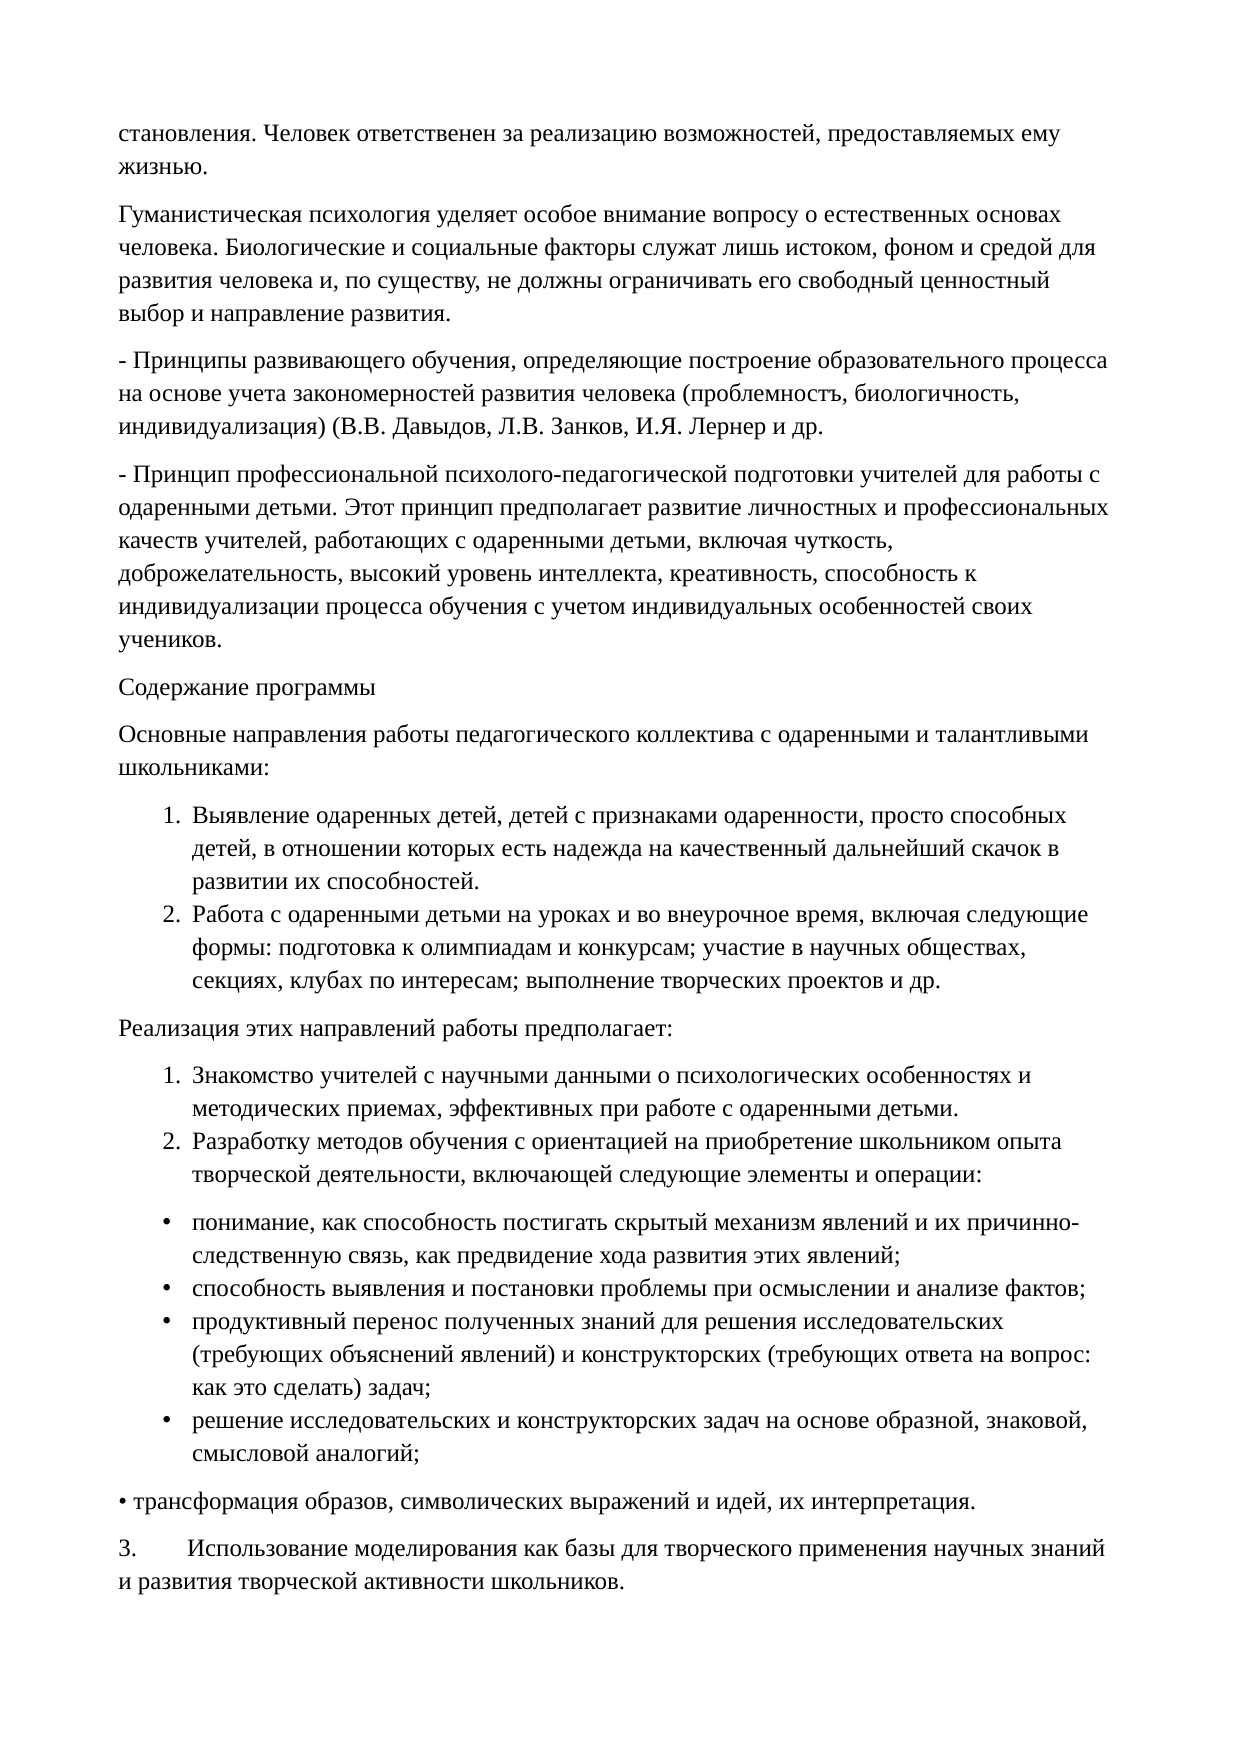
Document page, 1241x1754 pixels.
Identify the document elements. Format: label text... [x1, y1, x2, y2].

list способность выявления и постановки проблемы при осмыслении и анализе фактов; [162, 1273, 1122, 1302]
text Основные направления работы педагогического коллектива с одаренными и талантливыми школьниками: [118, 719, 1122, 781]
list понимание, как способность постигать скрытый механизм явлений и их причинно-следственную связь, как предвидение хода развития этих явлений; [162, 1207, 1122, 1269]
list решение исследовательских и конструкторских задач на основе образной, знаковой, смысловой аналогий; [162, 1405, 1122, 1467]
list Работа с одаренными детьми на уроках и во внеурочное время, включая следующие формы: подготовка к олимпиадам и конкурсам; участие в научных обществах, секциях, клубах по интересам; выполнение творческих проектов и др. [162, 899, 1122, 994]
text становления. Человек ответственен за реализацию возможностей, предоставляемых ему жизнью. [118, 118, 1122, 180]
text • трансформация образов, символических выражений и идей, их интерпретация. [118, 1486, 1122, 1514]
text - Принцип профессиональной психолого-педагогической подготовки учителей для работы с одаренными детьми. Этот принцип предполагает развитие личностных и профессиональных качеств учителей, работающих с одаренными детьми, включая чуткость, доброжелательность, высокий уровень интеллекта, креативность, способность к индивидуализации процесса обучения с учетом индивидуальных особенностей своих учеников. [118, 459, 1122, 653]
text Реализация этих направлений работы предполагает: [118, 1013, 1122, 1041]
list Знакомство учителей с научными данными о психологических особенностях и методических приемах, эффективных при работе с одаренными детьми. [162, 1060, 1122, 1122]
text 3. Использование моделирования как базы для творческого применения научных знаний и развития творческой активности школьников. [118, 1533, 1122, 1595]
text Гуманистическая психология уделяет особое внимание вопросу о естественных основах человека. Биологические и социальные факторы служат лишь истоком, фоном и средой для развития человека и, по существу, не должны ограничивать его свободный ценностный выбор и направление развития. [118, 199, 1122, 327]
text Содержание программы [118, 672, 1122, 701]
list продуктивный перенос полученных знаний для решения исследовательских (требующих объяснений явлений) и конструкторских (требующих ответа на вопрос: как это сделать) задач; [162, 1306, 1122, 1401]
text - Принципы развивающего обучения, определяющие построение образовательного процесса на основе учета закономерностей развития человека (проблемностъ, биологичность, индивидуализация) (В.В. Давыдов, Л.В. Занков, И.Я. Лернер и др. [118, 345, 1122, 440]
list Разработку методов обучения с ориентацией на приобретение школьником опыта творческой деятельности, включающей следующие элементы и операции: [162, 1126, 1122, 1188]
list Выявление одаренных детей, детей с признаками одаренности, просто способных детей, в отношении которых есть надежда на качественный дальнейший скачок в развитии их способностей. [162, 800, 1122, 895]
